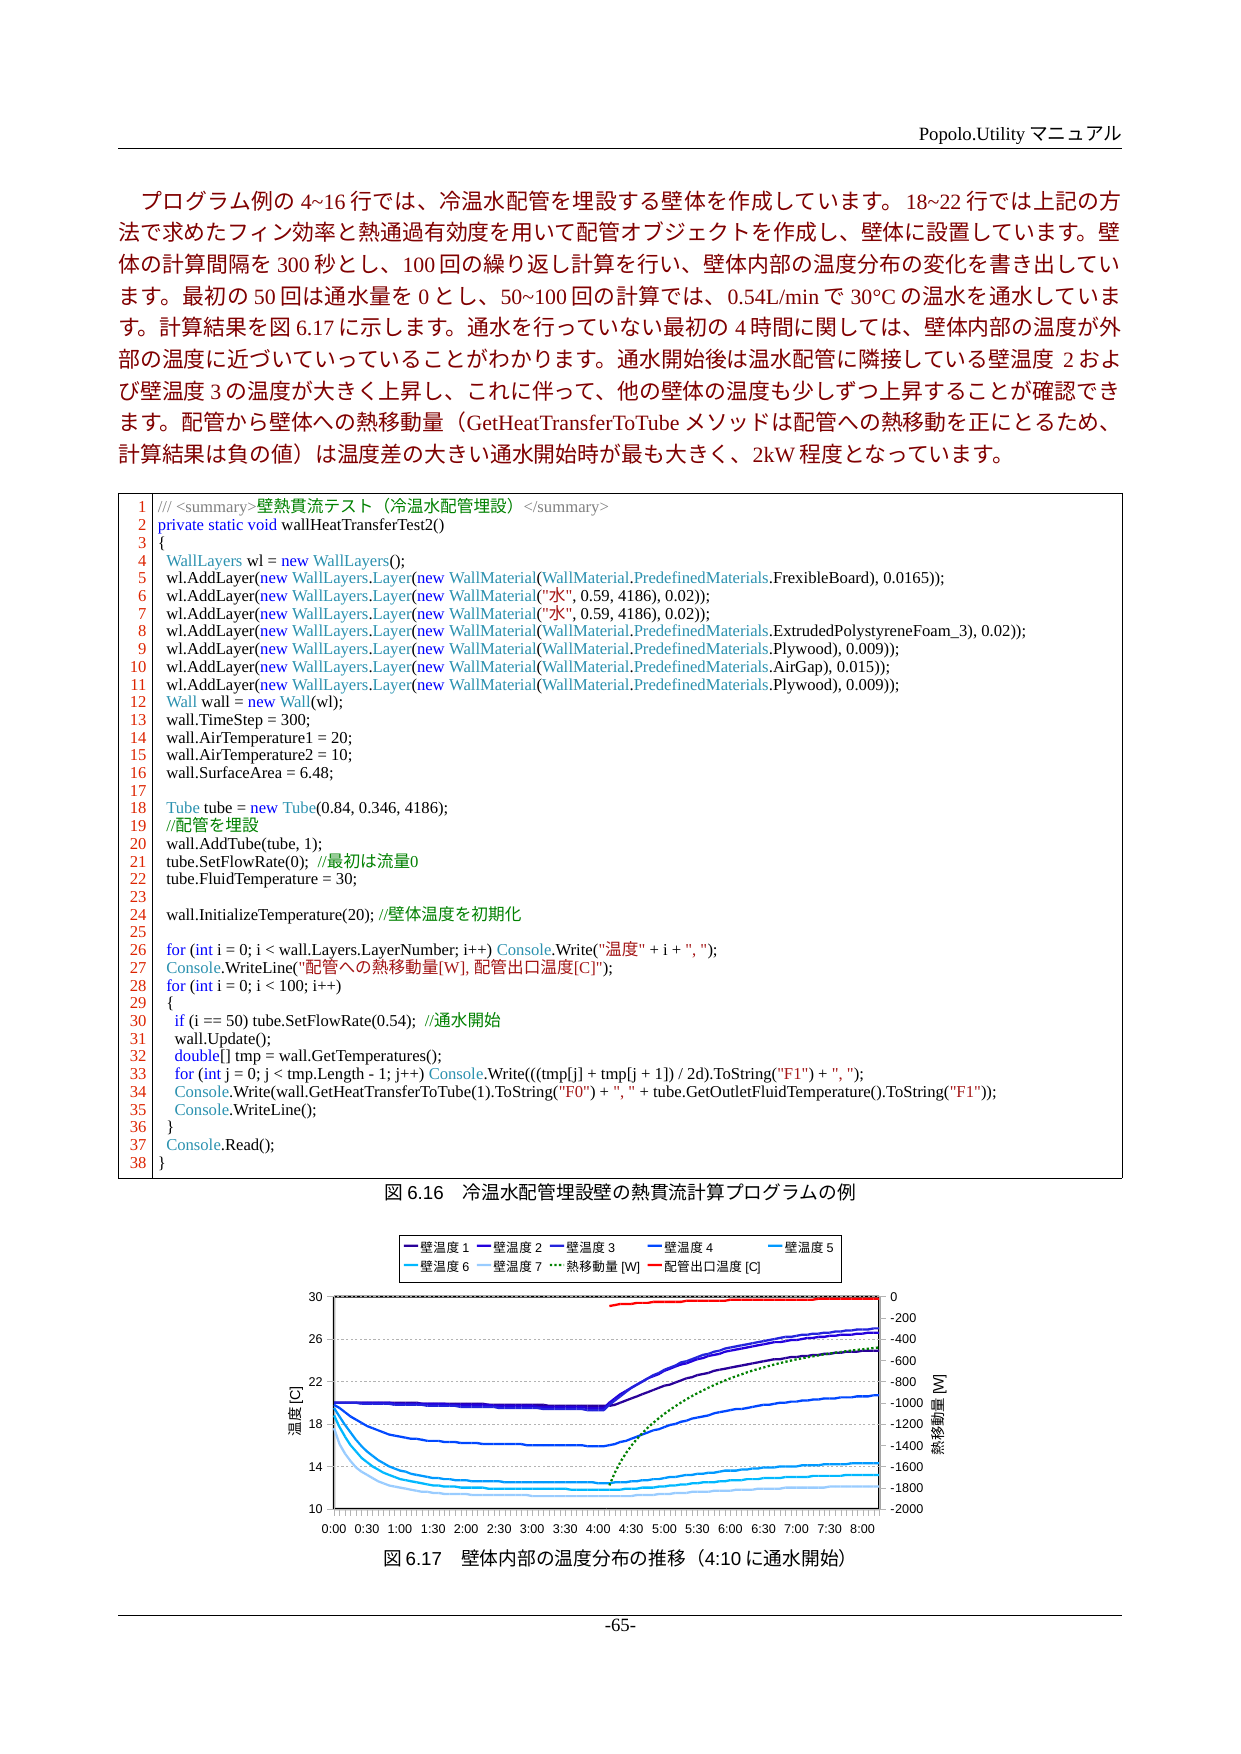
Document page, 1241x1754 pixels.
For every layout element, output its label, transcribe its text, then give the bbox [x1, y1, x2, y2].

table_header 1 2 3 4 5 6 7 8 9 10 11 12 13 14 15 16 17 18 19 20 21 22 23 24 25 26 27 28 29 30 31 32 33 34 35 36 37 38 [119, 494, 152, 1177]
text 図6.17 壁体内部の温度分布の推移（4:10に通水開始） [118, 1229, 1122, 1570]
text 図6.16 冷温水配管埋設壁の熱貫流計算プログラムの例 [118, 1179, 1122, 1205]
text プログラム例の4~16行では、冷温水配管を埋設する壁体を作成しています。18~22行では上記の方法で求めたフィン効率と熱通過有効度を用いて配管オブジェクトを作成し、壁体に設置しています。壁体の計算間隔を300秒とし、100回の繰り返し計算を行い、壁体内部の温度分布の変化を書き出しています。最初の50回は通水量を0とし、50~100回の計算では、0.54L/minで30°Cの温水を通水しています。計算結果を図6.17に示します。通水を行っていない最初の4時間に関しては、壁体内部の温度が外部の温度に近づいていっていることがわかります。通水開始後は温水配管に隣接している壁温度2および壁温度3の温度が大きく上昇し、これに伴って、他の壁体の温度も少しずつ上昇することが確認できます。配管から壁体への熱移動量（GetHeatTransferToTubeメソッドは配管への熱移動を正にとるため、計算結果は負の値）は温度差の大きい通水開始時が最も大きく、2kW程度となっています。 [118, 184, 1122, 469]
table_header /// <summary>壁熱貫流テスト（冷温水配管埋設）</summary> private static void wallHeatTransferTest2() { WallLayers wl = new WallLayers(); wl.AddLayer(new WallLayers.Layer(new WallMaterial(WallMaterial.PredefinedMaterials.FrexibleBoard), 0.0165)); wl.AddLayer(new WallLayers.Layer(new WallMaterial("水", 0.59, 4186), 0.02)); wl.AddLayer(new WallLayers.Layer(new WallMaterial("水", 0.59, 4186), 0.02)); wl.AddLayer(new WallLayers.Layer(new WallMaterial(WallMaterial.PredefinedMaterials.ExtrudedPolystyreneFoam_3), 0.02)); wl.AddLayer(new WallLayers.Layer(new WallMaterial(WallMaterial.PredefinedMaterials.Plywood), 0.009)); wl.AddLayer(new WallLayers.Layer(new WallMaterial(WallMaterial.PredefinedMaterials.AirGap), 0.015)); wl.AddLayer(new WallLayers.Layer(new WallMaterial(WallMaterial.PredefinedMaterials.Plywood), 0.009)); Wall wall = new Wall(wl); wall.TimeStep = 300; wall.AirTemperature1 = 20; wall.AirTemperature2 = 10; wall.SurfaceArea = 6.48; Tube tube = new Tube(0.84, 0.346, 4186); //配管を埋設 wall.AddTube(tube, 1); tube.SetFlowRate(0); //最初は流量0 tube.FluidTemperature = 30; wall.InitializeTemperature(20); //壁体温度を初期化 for (int i = 0; i < wall.Layers.LayerNumber; i++) Console.Write("温度" + i + ", "); Console.WriteLine("配管への熱移動量[W], 配管出口温度[C]"); for (int i = 0; i < 100; i++) { if (i == 50) tube.SetFlowRate(0.54); //通水開始 wall.Update(); double[] tmp = wall.GetTemperatures(); for (int j = 0; j < tmp.Length - 1; j++) Console.Write(((tmp[j] + tmp[j + 1]) / 2d).ToString("F1") + ", "); Console.Write(wall.GetHeatTransferToTube(1).ToString("F0") + ", " + tube.GetOutletFluidTemperature().ToString("F1")); Console.WriteLine(); } Console.Read(); } [153, 494, 1122, 1177]
